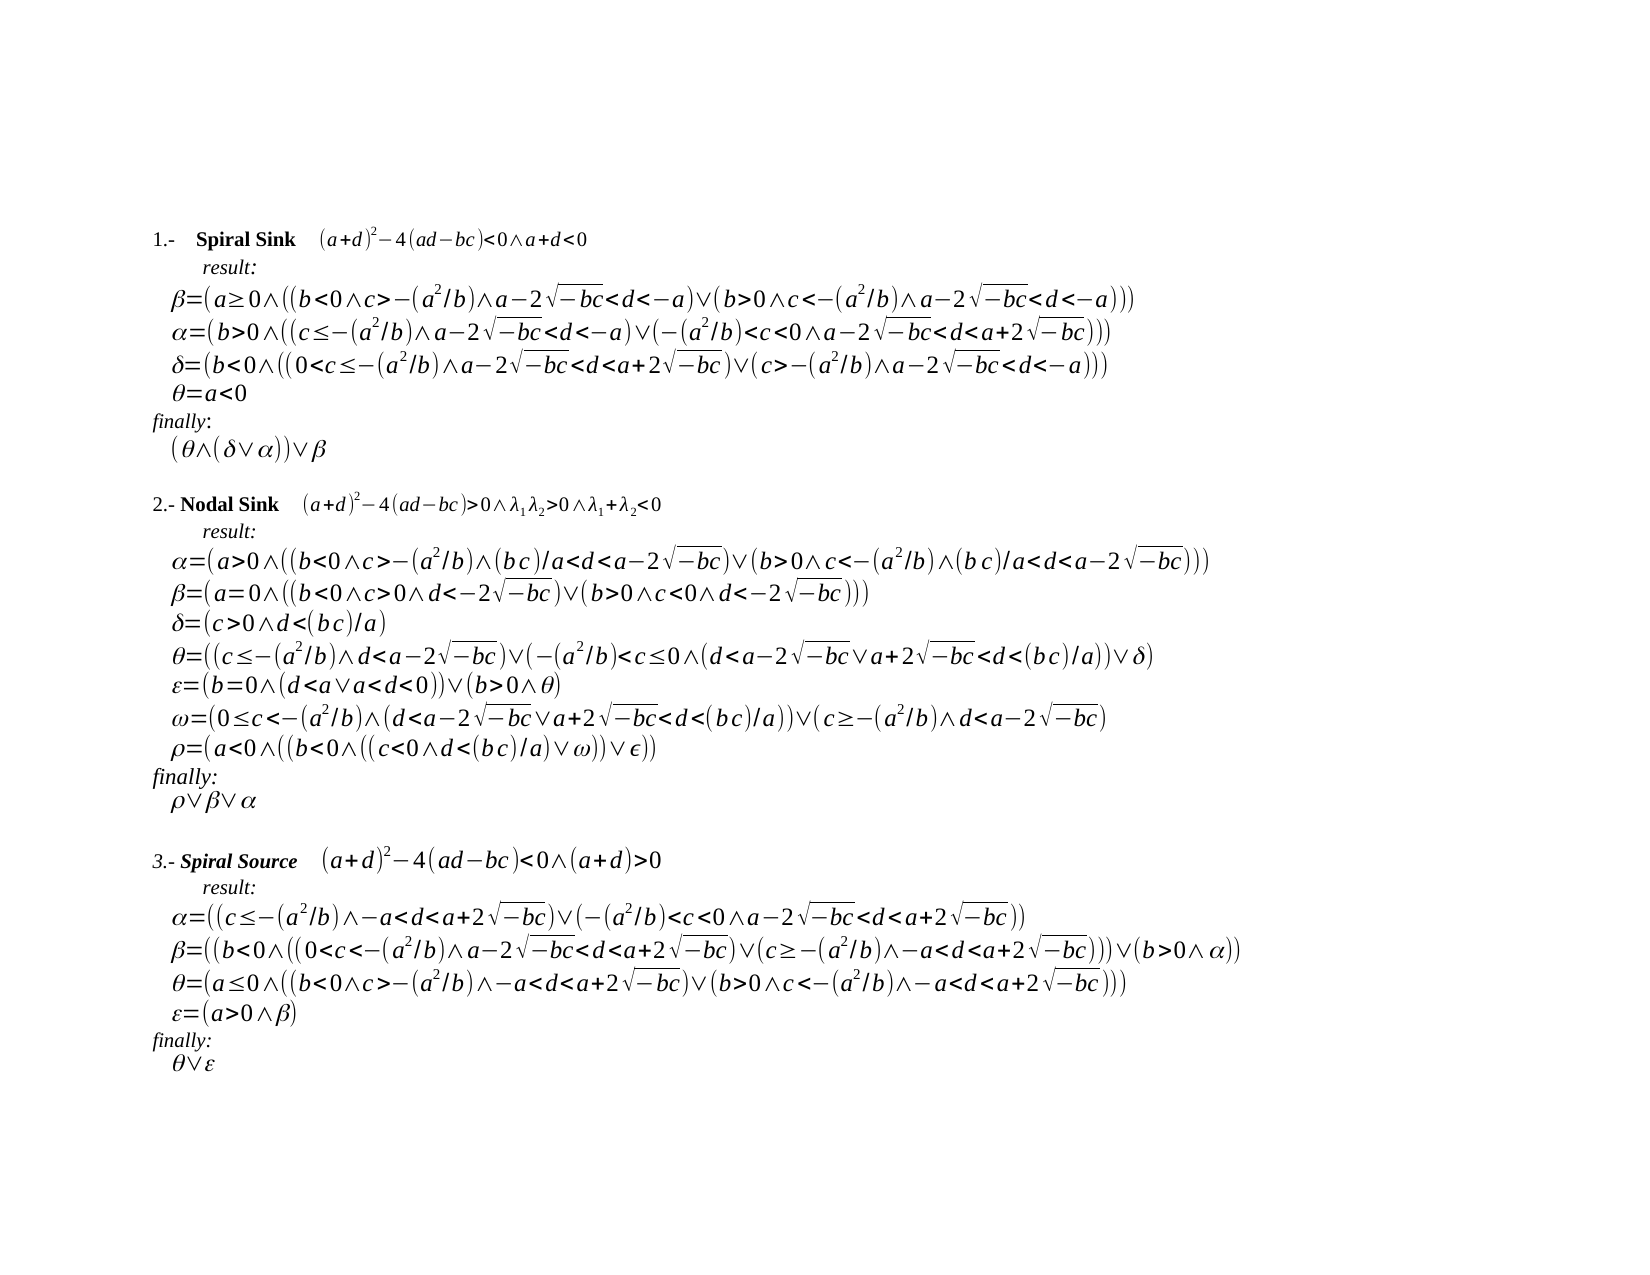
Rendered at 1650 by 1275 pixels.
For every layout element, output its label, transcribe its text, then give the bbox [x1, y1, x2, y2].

text finally: [152, 1028, 1464, 1052]
text result: [152, 875, 1464, 899]
text result: [152, 253, 1464, 280]
text 3.- Spiral Source [152, 842, 1464, 875]
text result: [152, 519, 1464, 543]
text 1.- Spiral Sink [152, 225, 1464, 252]
text finally: [152, 763, 1464, 790]
text finally: [152, 407, 1464, 434]
text 2.- Nodal Sink [152, 490, 1464, 519]
